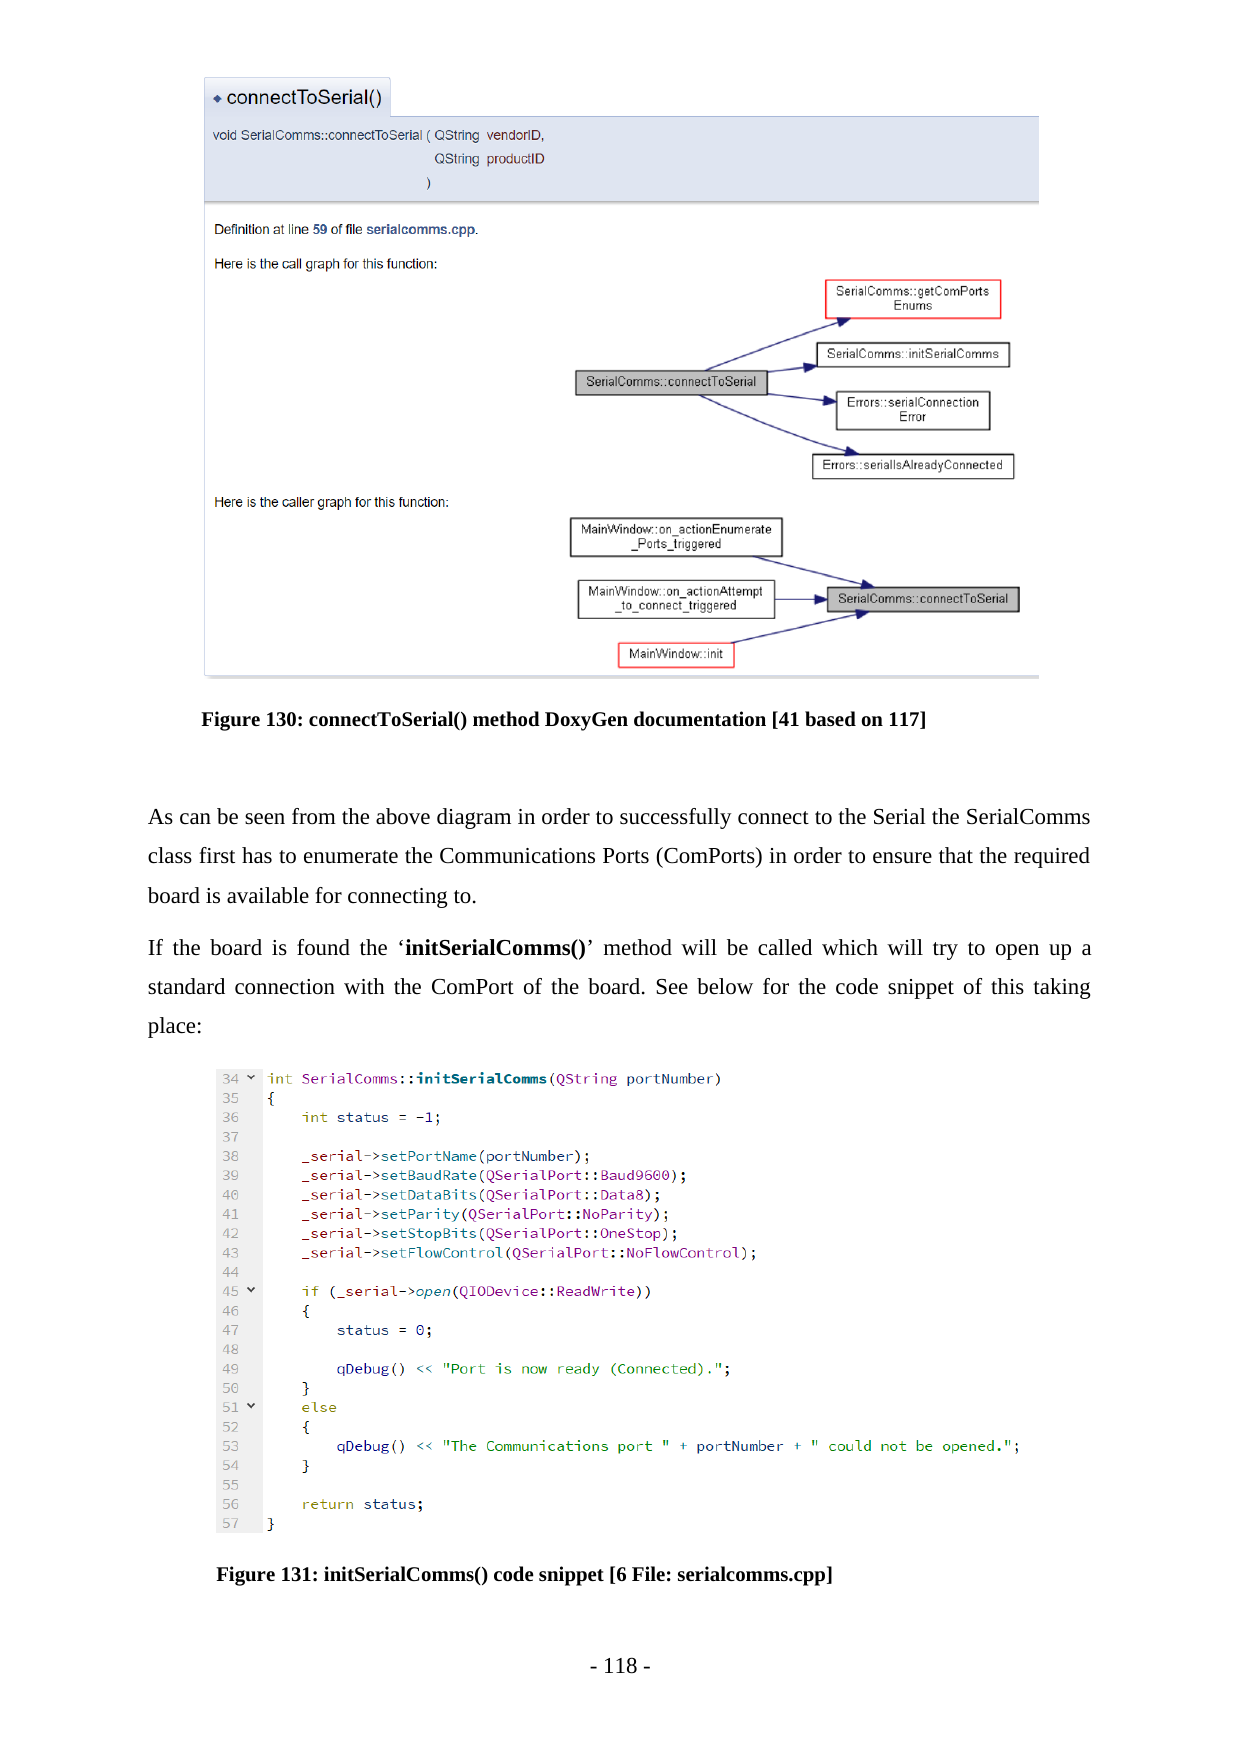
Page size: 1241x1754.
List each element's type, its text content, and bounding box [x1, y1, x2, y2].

text As can be seen from the above diagram in order to successfully connect to the Serial the SerialComms class first has to enumerate the Communications Ports (ComPorts) in order to ensure that the required board is available for connecting to. [148, 803, 1092, 908]
text Figure 131: initSerialComms() code snippet [6 File: serialcomms.cpp] [216, 1533, 1024, 1586]
picture [216, 1069, 1024, 1533]
text Figure 130: connectToSerial() method DoxyGen documentation [41 based on 117] [201, 679, 1039, 731]
picture [201, 75, 1039, 679]
text If the board is found the ‘initSerialComms()’ method will be called which will try to open up a standard connection with the ComPort of the board. See below for the code snippet of this taking place: [148, 934, 1092, 1039]
